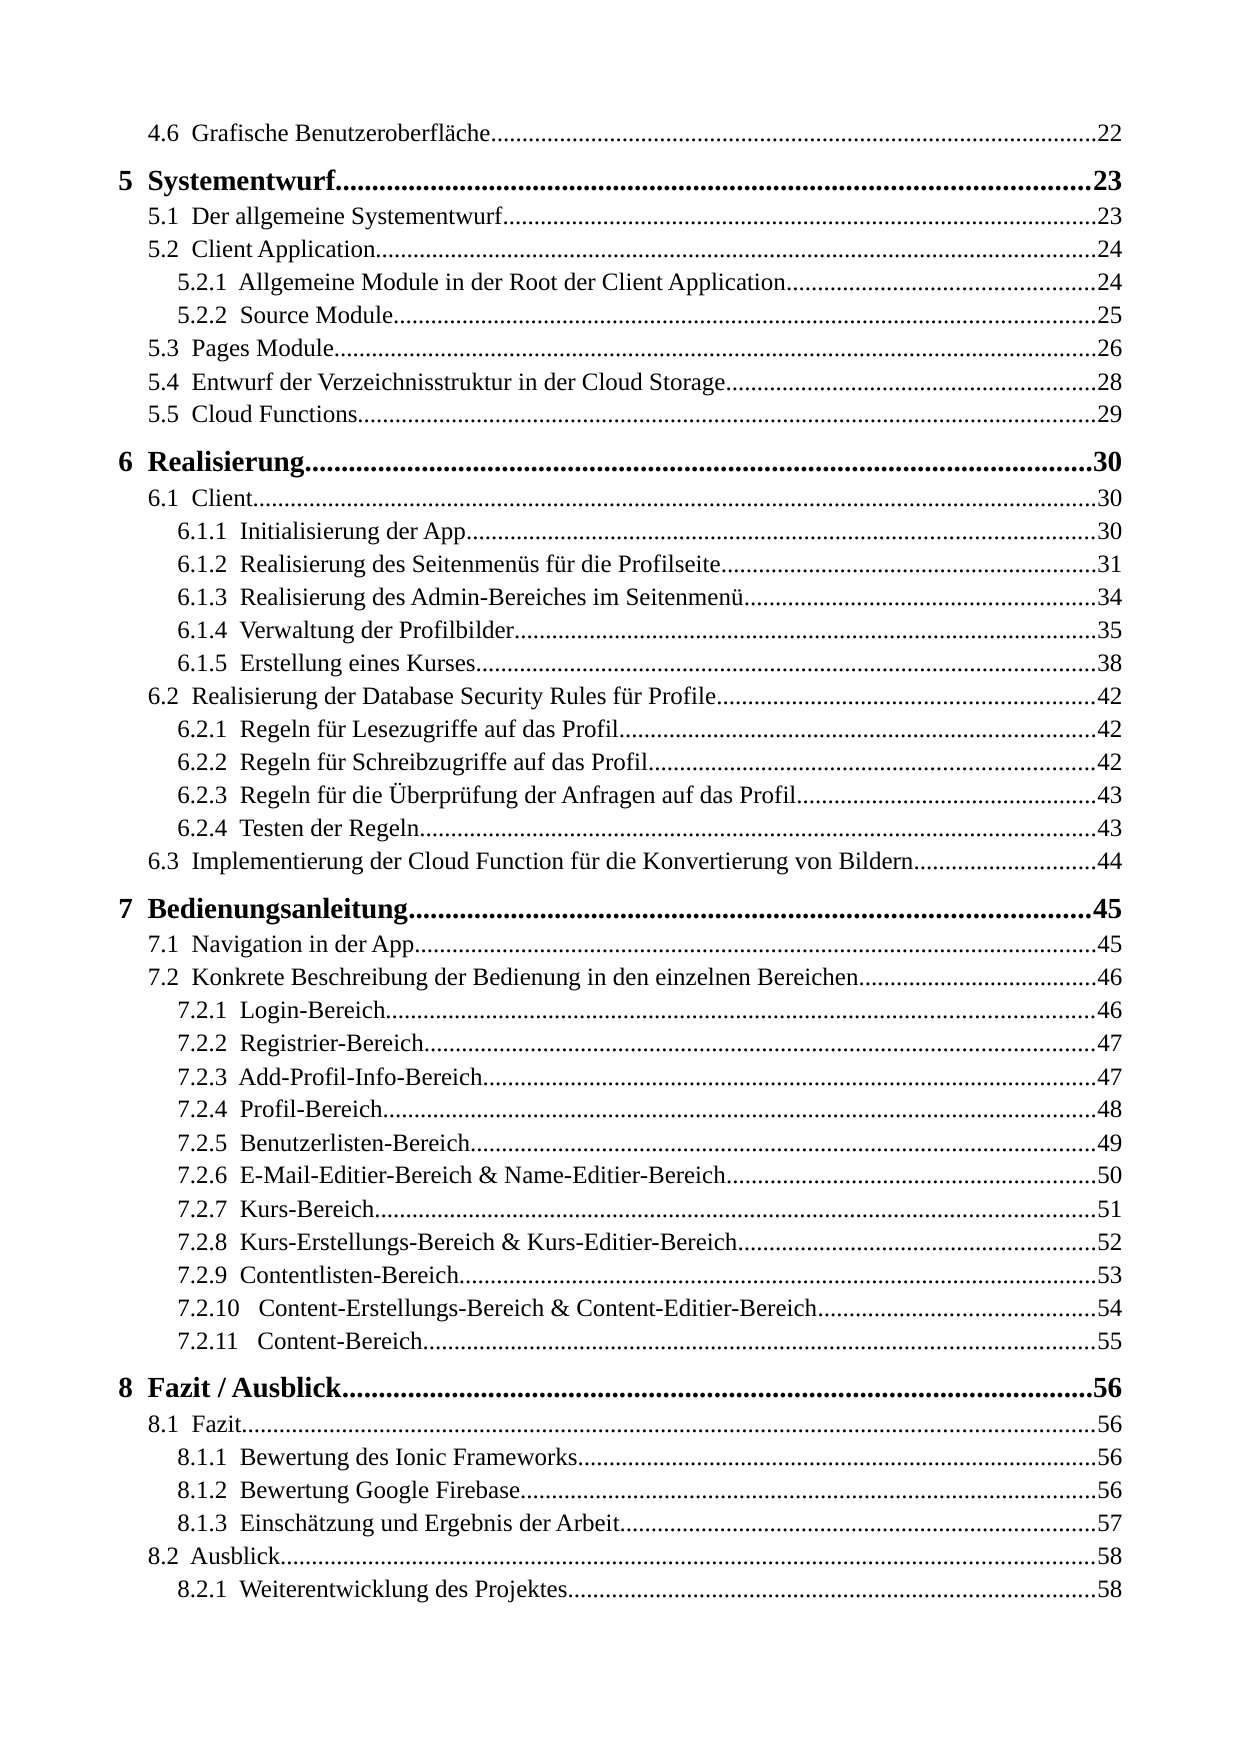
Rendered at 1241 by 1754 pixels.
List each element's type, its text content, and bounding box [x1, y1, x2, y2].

text 6.1.1 Initialisierung der App 30 [177, 516, 1122, 545]
text 6.2.3 Regeln für die Überprüfung der Anfragen auf das Profil 43 [177, 780, 1122, 809]
text 6.1 Client 30 [148, 483, 1122, 512]
text 7.2.9 Contentlisten-Bereich 53 [177, 1260, 1122, 1288]
text 5.2.1 Allgemeine Module in der Root der Client Application 24 [177, 267, 1122, 296]
text 7.2.8 Kurs-Erstellungs-Bereich & Kurs-Editier-Bereich 52 [177, 1227, 1122, 1255]
text 8.1 Fazit 56 [148, 1409, 1122, 1438]
text 6.3 Implementierung der Cloud Function für die Konvertierung von Bildern 44 [148, 846, 1122, 875]
text 7.2.10 Content-Erstellungs-Bereich & Content-Editier-Bereich 54 [177, 1293, 1122, 1321]
text 7.2.11 Content-Bereich 55 [177, 1326, 1122, 1354]
text 5.2.2 Source Module 25 [177, 301, 1122, 329]
text 6.1.3 Realisierung des Admin-Bereiches im Seitenmenü 34 [177, 582, 1122, 611]
text 5 Systementwurf 23 [118, 163, 1122, 196]
text 8 Fazit / Ausblick 56 [118, 1371, 1122, 1404]
text 4.6 Grafische Benutzeroberfläche 22 [148, 118, 1122, 147]
text 5.4 Entwurf der Verzeichnisstruktur in der Cloud Storage 28 [148, 367, 1122, 395]
text 7.2.1 Login-Bereich 46 [177, 996, 1122, 1024]
text 8.1.2 Bewertung Google Firebase 56 [177, 1475, 1122, 1504]
text 8.1.1 Bewertung des Ionic Frameworks 56 [177, 1442, 1122, 1471]
text 7.2.2 Registrier-Bereich 47 [177, 1028, 1122, 1057]
text 7.1 Navigation in der App 45 [148, 929, 1122, 958]
text 8.2 Ausblick 58 [148, 1541, 1122, 1570]
text 6.2.1 Regeln für Lesezugriffe auf das Profil 42 [177, 714, 1122, 743]
text 5.5 Cloud Functions 29 [148, 399, 1122, 428]
text 8.2.1 Weiterentwicklung des Projektes 58 [177, 1574, 1122, 1603]
text 6 Realisierung 30 [118, 444, 1122, 478]
text 6.1.2 Realisierung des Seitenmenüs für die Profilseite 31 [177, 549, 1122, 578]
text 7.2.4 Profil-Bereich 48 [177, 1094, 1122, 1123]
text 7 Bedienungsanleitung 45 [118, 891, 1122, 924]
text 6.2.4 Testen der Regeln 43 [177, 813, 1122, 842]
text 5.3 Pages Module 26 [148, 333, 1122, 362]
text 7.2.5 Benutzerlisten-Bereich 49 [177, 1128, 1122, 1156]
text 6.2.2 Regeln für Schreibzugriffe auf das Profil 42 [177, 747, 1122, 776]
text 5.1 Der allgemeine Systementwurf 23 [148, 201, 1122, 230]
text 6.1.4 Verwaltung der Profilbilder 35 [177, 615, 1122, 644]
text 7.2.3 Add-Profil-Info-Bereich 47 [177, 1062, 1122, 1090]
text 6.2 Realisierung der Database Security Rules für Profile 42 [148, 681, 1122, 710]
text 7.2.6 E-Mail-Editier-Bereich & Name-Editier-Bereich 50 [177, 1161, 1122, 1189]
text 7.2 Konkrete Beschreibung der Bedienung in den einzelnen Bereichen 46 [148, 962, 1122, 991]
text 6.1.5 Erstellung eines Kurses 38 [177, 648, 1122, 677]
text 7.2.7 Kurs-Bereich 51 [177, 1194, 1122, 1222]
text 5.2 Client Application 24 [148, 234, 1122, 263]
text 8.1.3 Einschätzung und Ergebnis der Arbeit 57 [177, 1508, 1122, 1537]
